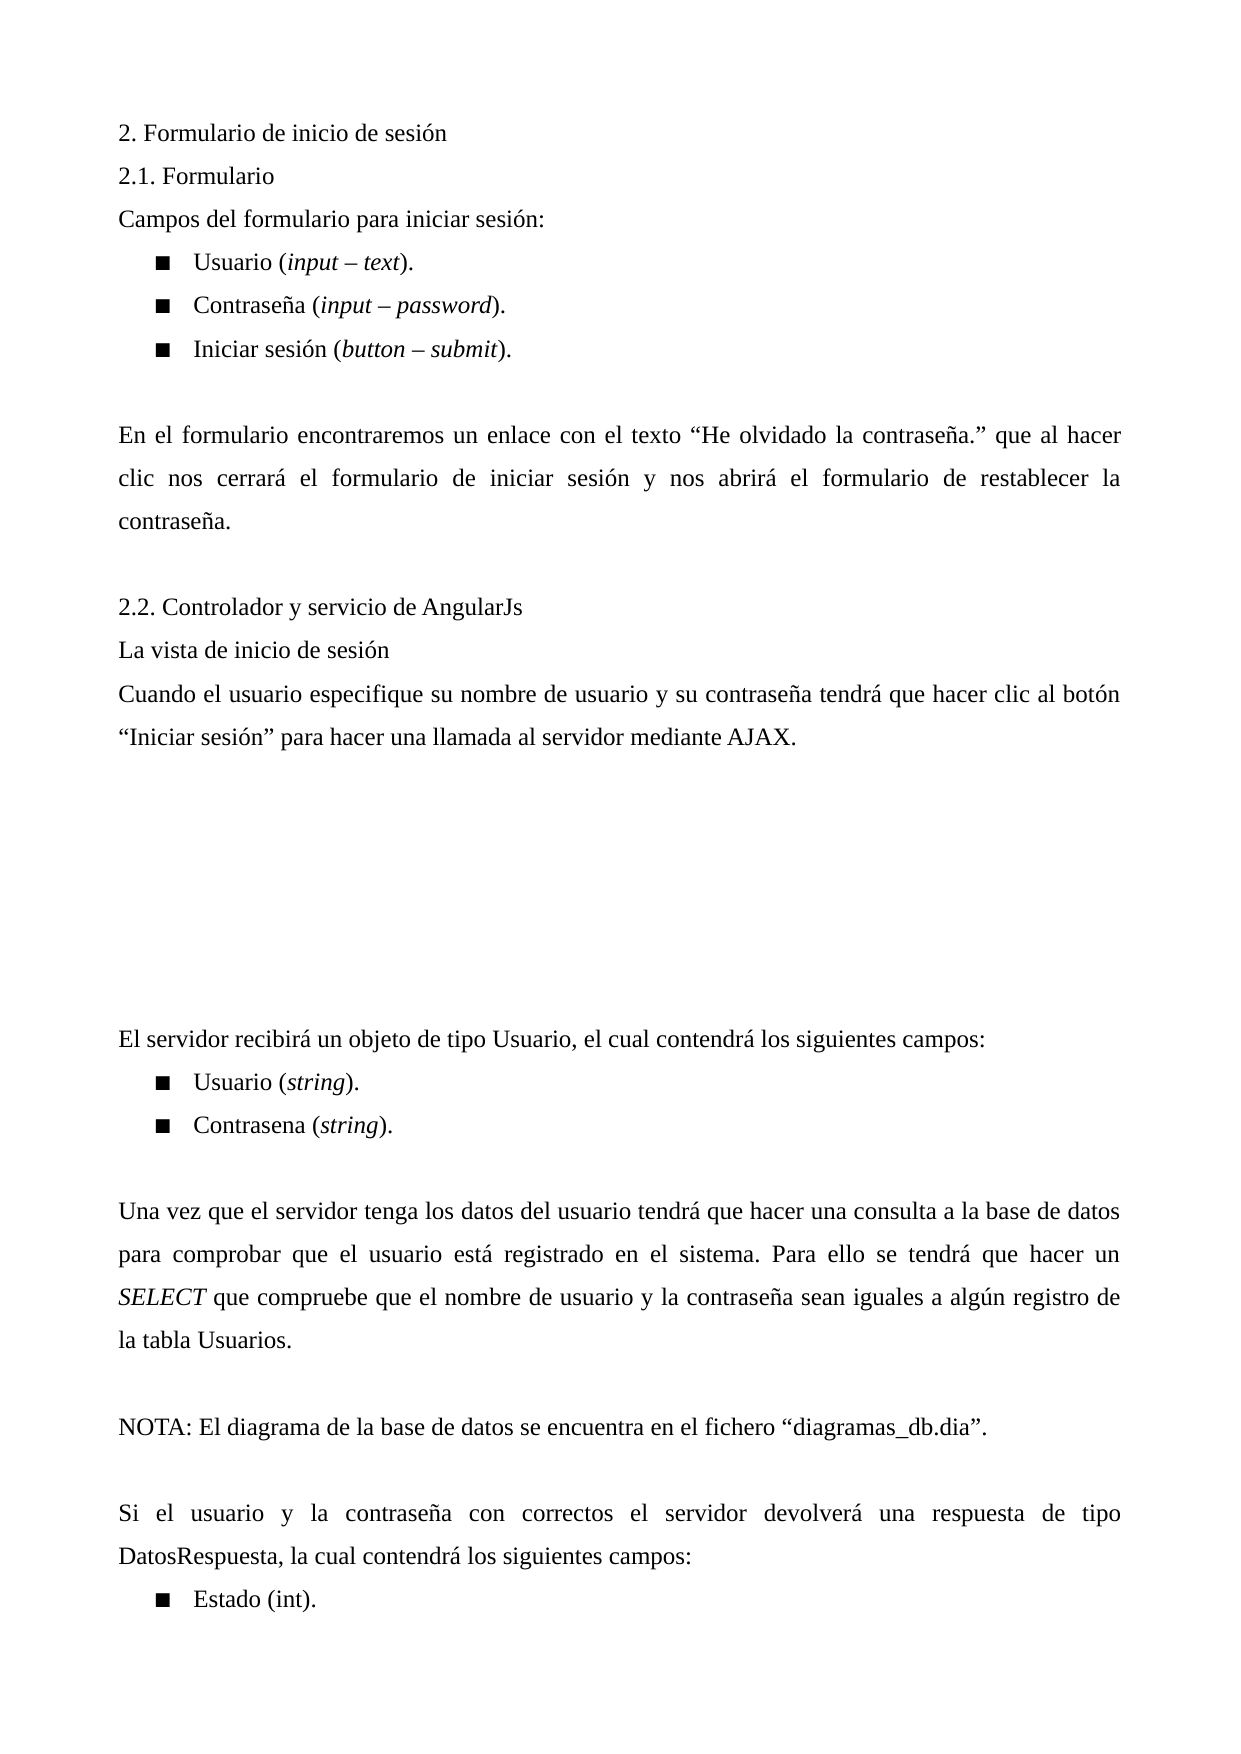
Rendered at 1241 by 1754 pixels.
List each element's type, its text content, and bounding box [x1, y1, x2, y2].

text Campos del formulario para iniciar sesión: [118, 204, 1122, 233]
text Si el usuario y la contraseña con correctos el servidor devolverá una respuesta de tipo DatosRespuesta, la cual contendrá los siguientes campos: [118, 1498, 1122, 1570]
list Usuario (input – text). [156, 247, 1122, 276]
text En el formulario encontraremos un enlace con el texto “He olvidado la contraseña.” que al hacer clic nos cerrará el formulario de iniciar sesión y nos abrirá el formulario de restablecer la contraseña. [118, 420, 1122, 535]
list Estado (int). [156, 1584, 1122, 1613]
list Contrasena (string). [156, 1110, 1122, 1139]
text Cuando el usuario especifique su nombre de usuario y su contraseña tendrá que hacer clic al botón “Iniciar sesión” para hacer una llamada al servidor mediante AJAX. [118, 679, 1122, 751]
text El servidor recibirá un objeto de tipo Usuario, el cual contendrá los siguientes campos: [118, 1024, 1122, 1052]
text La vista de inicio de sesión [118, 636, 1122, 664]
text 2.2. Controlador y servicio de AngularJs [118, 592, 1122, 621]
text NOTA: El diagrama de la base de datos se encuentra en el fichero “diagramas_db.dia”. [118, 1412, 1122, 1441]
list Contraseña (input – password). [156, 291, 1122, 319]
text 2. Formulario de inicio de sesión [118, 118, 1122, 147]
text Una vez que el servidor tenga los datos del usuario tendrá que hacer una consulta a la base de datos para comprobar que el usuario está registrado en el sistema. Para ello se tendrá que hacer un SELECT que compruebe que el nombre de usuario y la contraseña sean iguales a algún registro de la tabla Usuarios. [118, 1196, 1122, 1354]
list Iniciar sesión (button – submit). [156, 334, 1122, 362]
text 2.1. Formulario [118, 161, 1122, 190]
list Usuario (string). [156, 1067, 1122, 1096]
